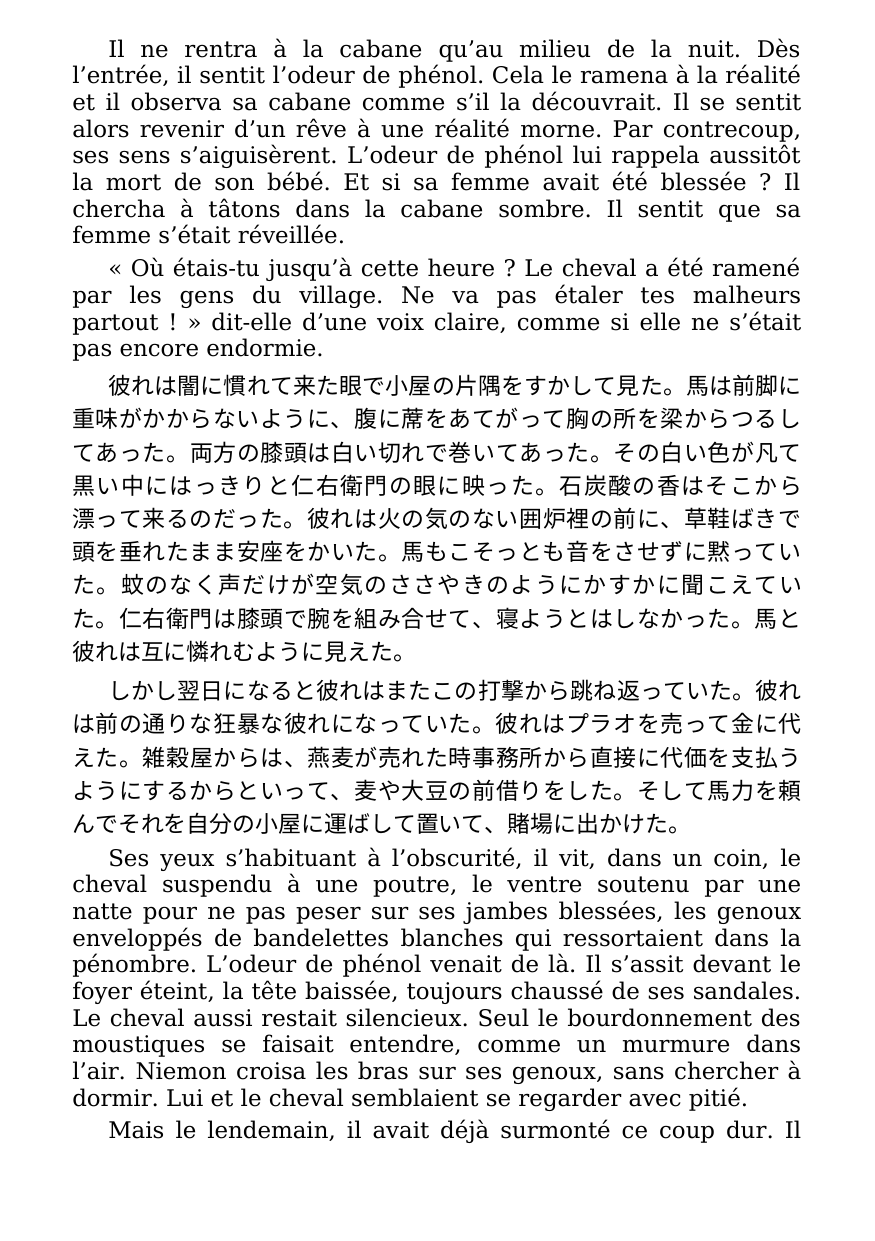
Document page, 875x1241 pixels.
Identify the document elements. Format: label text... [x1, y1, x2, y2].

text Il ne rentra à la cabane qu’au milieu de la nuit. Dès l’entrée, il sentit l’odeur de phénol. Cela le ramena à la réalité et il observa sa cabane comme s’il la découvrait. Il se sentit alors revenir d’un rêve à une réalité morne. Par contrecoup, ses sens s’aiguisèrent. L’odeur de phénol lui rappela aussitôt la mort de son bébé. Et si sa femme avait été blessée ? Il chercha à tâtons dans la cabane sombre. Il sentit que sa femme s’était réveillée. [72, 36, 802, 249]
text しかし翌日になると彼れはまたこの打撃から跳ね返っていた。彼れは前の通りな狂暴な彼れになっていた。彼れはプラオを売って金に代えた。雑穀屋からは、燕麦が売れた時事務所から直接に代価を支払うようにするからといって、麦や大豆の前借りをした。そして馬力を頼んでそれを自分の小屋に運ばして置いて、賭場に出かけた。 [72, 673, 802, 839]
text Mais le lendemain, il avait déjà surmonté ce coup dur. Il [72, 1118, 802, 1144]
text Ses yeux s’habituant à l’obscurité, il vit, dans un coin, le cheval suspendu à une poutre, le ventre soutenu par une natte pour ne pas peser sur ses jambes blessées, les genoux enveloppés de bandelettes blanches qui ressortaient dans la pénombre. L’odeur de phénol venait de là. Il s’assit devant le foyer éteint, la tête baissée, toujours chaussé de ses sandales. Le cheval aussi restait silencieux. Seul le bourdonnement des moustiques se faisait entendre, comme un murmure dans l’air. Niemon croisa les bras sur ses genoux, sans chercher à dormir. Lui et le cheval semblaient se regarder avec pitié. [72, 845, 802, 1112]
text 彼れは闇に慣れて来た眼で小屋の片隅をすかして見た。馬は前脚に重味がかからないように、腹に蓆をあてがって胸の所を梁からつるしてあった。両方の膝頭は白い切れで巻いてあった。その白い色が凡て黒い中にはっきりと仁右衛門の眼に映った。石炭酸の香はそこから漂って来るのだった。彼れは火の気のない囲炉裡の前に、草鞋ばきで頭を垂れたまま安座をかいた。馬もこそっとも音をさせずに黙っていた。蚊のなく声だけが空気のささやきのようにかすかに聞こえていた。仁右衛門は膝頭で腕を組み合せて、寝ようとはしなかった。馬と彼れは互に憐れむように見えた。 [72, 368, 802, 667]
text « Où étais-tu jusqu’à cette heure ? Le cheval a été ramené par les gens du village. Ne va pas étaler tes malheurs partout ! » dit-elle d’une voix claire, comme si elle ne s’était pas encore endormie. [72, 255, 802, 362]
